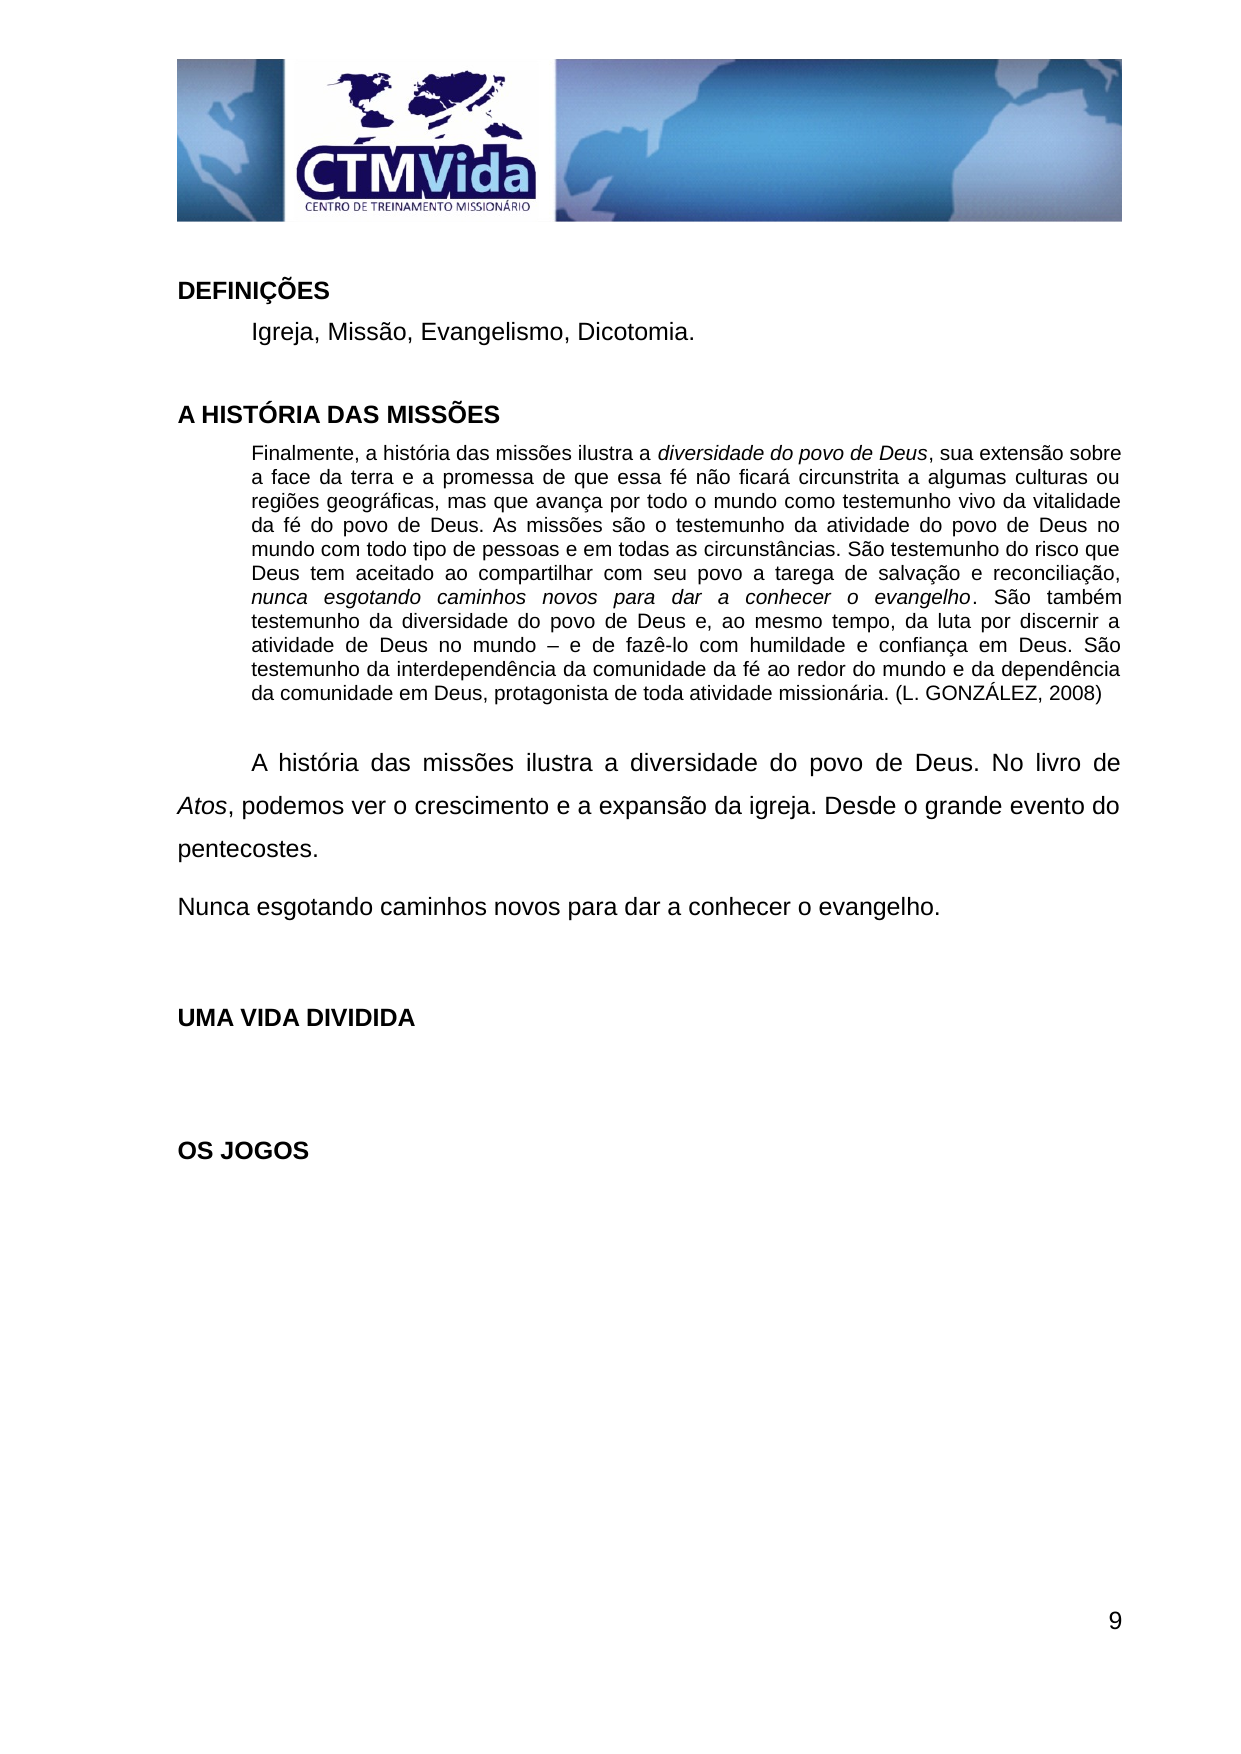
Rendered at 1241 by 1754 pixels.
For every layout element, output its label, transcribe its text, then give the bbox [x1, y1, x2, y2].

subtitle A história das missões [177, 400, 1122, 429]
picture [177, 59, 1122, 222]
subtitle Uma vida dividida [177, 1003, 1122, 1032]
text Finalmente, a história das missões ilustra a diversidade do povo de Deus, sua extensão sobre a face da terra e a promessa de que essa fé não ficará circunstrita a algumas culturas ou regiões geográficas, mas que avança por todo o mundo como testemunho vivo da vitalidade da fé do povo de Deus. As missões são o testemunho da atividade do povo de Deus no mundo com todo tipo de pessoas e em todas as circunstâncias. São testemunho do risco que Deus tem aceitado ao compartilhar com seu povo a tarega de salvação e reconciliação, nunca esgotando caminhos novos para dar a conhecer o evangelho. São também testemunho da diversidade do povo de Deus e, ao mesmo tempo, da luta por discernir a atividade de Deus no mundo – e de fazê-lo com humildade e confiança em Deus. São testemunho da interdependência da comunidade da fé ao redor do mundo e da dependência da comunidade em Deus, protagonista de toda atividade missionária. (L. GONZÁLEZ, 2008) [251, 441, 1122, 705]
text A história das missões ilustra a diversidade do povo de Deus. No livro de Atos, podemos ver o crescimento e a expansão da igreja. Desde o grande evento do pentecostes. [177, 748, 1122, 863]
subtitle Definições [177, 276, 1122, 305]
text Igreja, Missão, Evangelismo, Dicotomia. [177, 317, 1122, 346]
subtitle Os jogos [177, 1136, 1122, 1165]
text Nunca esgotando caminhos novos para dar a conhecer o evangelho. [177, 892, 1122, 921]
